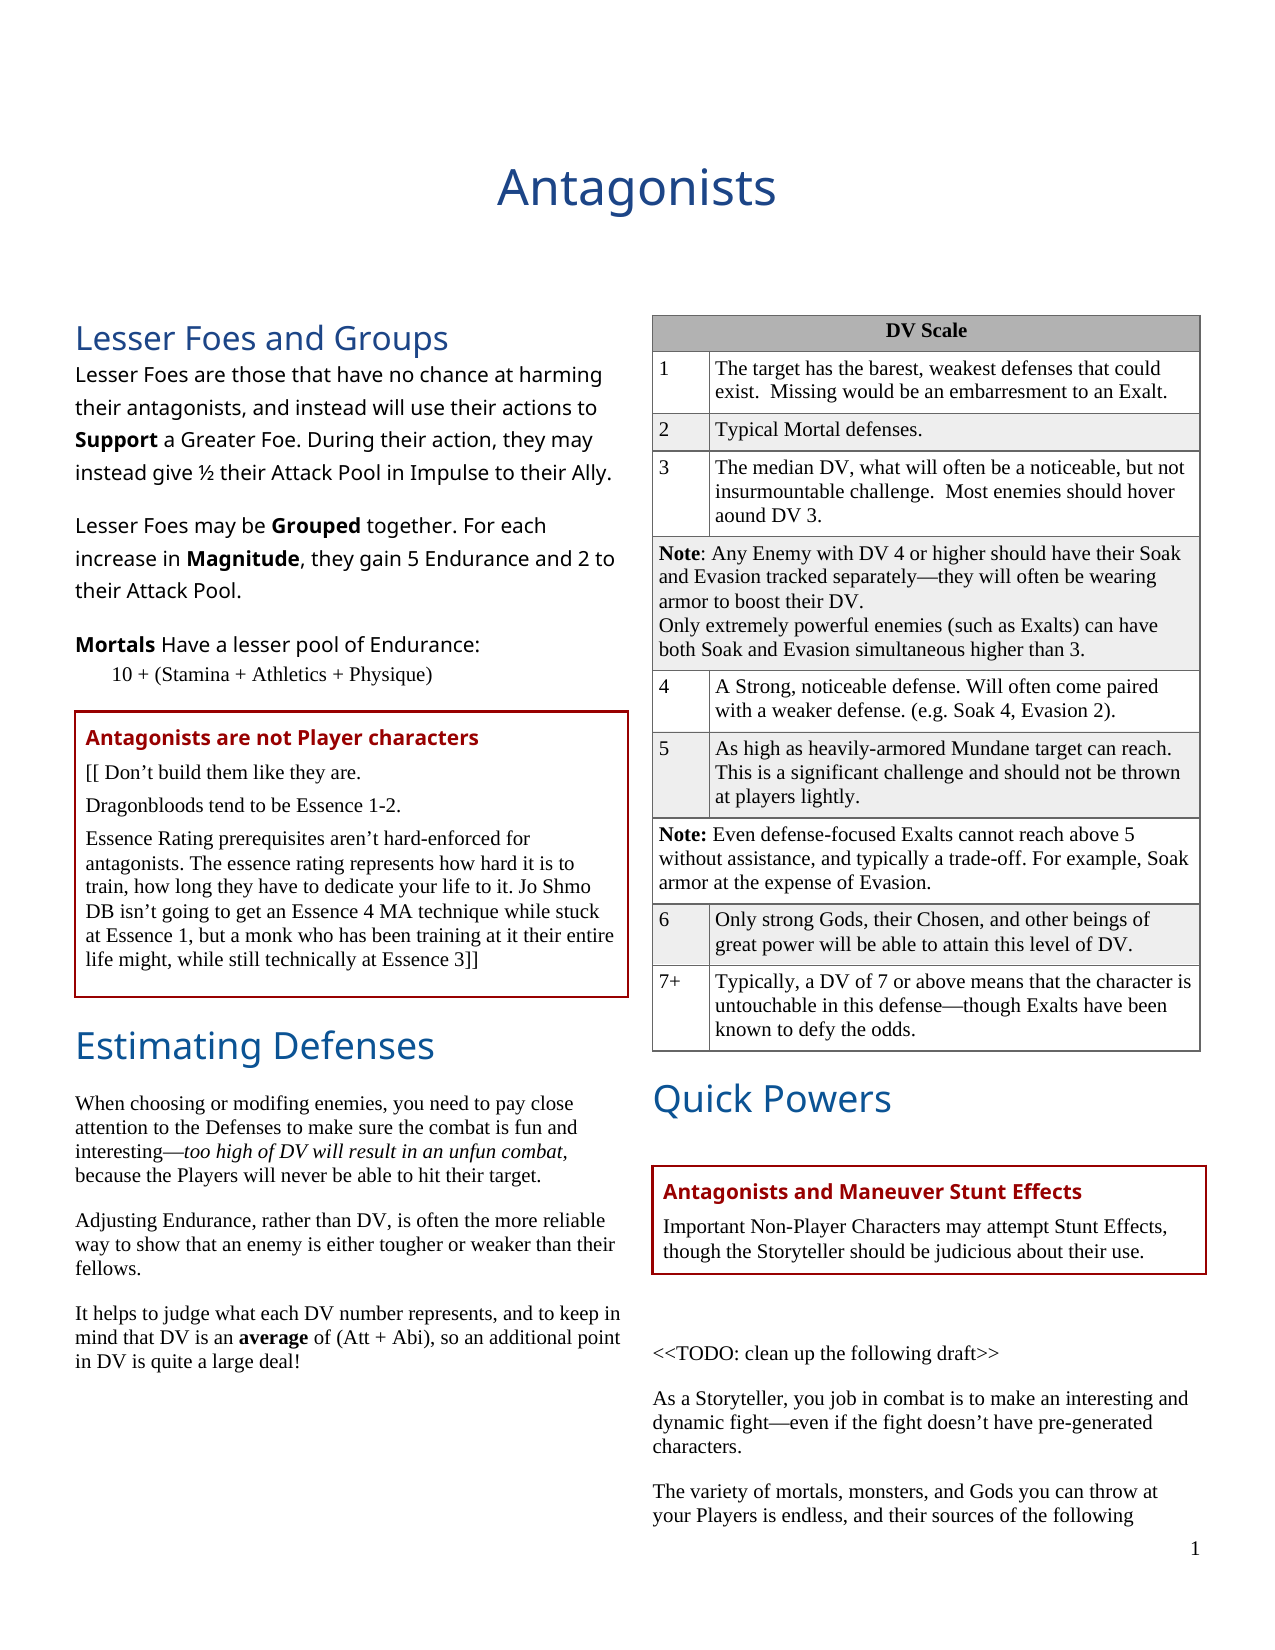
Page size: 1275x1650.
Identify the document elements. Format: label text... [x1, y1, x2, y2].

table_cell Only strong Gods, their Chosen, and other beings of great power will be able to attain this level of DV. [710, 905, 1199, 964]
table_cell 3 [653, 452, 709, 536]
subtitle Antagonists [75, 152, 1200, 220]
table_cell As high as heavily-armored Mundane target can reach. This is a significant challenge and should not be thrown at players lightly. [710, 733, 1199, 817]
text Lesser Foes may be Grouped together. For each increase in Magnitude, they gain 5 Endurance and 2 to their Attack Pool. [75, 511, 622, 605]
table_cell 1 [653, 352, 709, 412]
table_cell Typical Mortal defenses. [710, 414, 1199, 450]
table_header Antagonists and Maneuver Stunt Effects Important Non-Player Characters may attempt Stunt Effects, though the Storyteller should be judicious about their use. [654, 1167, 1205, 1273]
table_cell 7+ [653, 966, 709, 1050]
subtitle Quick Powers [652, 1073, 1200, 1124]
text The variety of mortals, monsters, and Gods you can throw at your Players is endless, and their sources of the following [652, 1479, 1200, 1527]
text Adjusting Endurance, rather than DV, is often the more reliable way to show that an enemy is either tougher or weaker than their fellows. [75, 1208, 622, 1280]
subtitle Lesser Foes and Groups [75, 315, 622, 360]
text It helps to judge what each DV number represents, and to keep in mind that DV is an average of (Att + Abi), so an additional point in DV is quite a large deal! [75, 1301, 622, 1373]
text When choosing or modifing enemies, you need to pay close attention to the Defenses to make sure the combat is fun and interesting—too high of DV will result in an unfun combat, because the Players will never be able to hit their target. [75, 1091, 622, 1187]
text As a Storyteller, you job in combat is to make an interesting and dynamic fight—even if the fight doesn’t have pre-generated characters. [652, 1386, 1200, 1458]
table_cell 5 [653, 733, 709, 817]
table_cell Note: Any Enemy with DV 4 or higher should have their Soak and Evasion tracked separately—they will often be wearing armor to boost their DV. Only extremely powerful enemies (such as Exalts) can have both Soak and Evasion simultaneous higher than 3. [653, 537, 1199, 670]
table_cell 2 [653, 414, 709, 450]
table_cell Note: Even defense-focused Exalts cannot reach above 5 without assistance, and typically a trade-off. For example, Soak armor at the expense of Evasion. [653, 819, 1199, 903]
text <<TODO: clean up the following draft>> [652, 1341, 1200, 1365]
table_cell Typically, a DV of 7 or above means that the character is untouchable in this defense—though Exalts have been known to defy the odds. [710, 966, 1199, 1050]
text Lesser Foes are those that have no chance at harming their antagonists, and instead will use their actions to Support a Greater Foe. During their action, they may instead give ½ their Attack Pool in Impulse to their Ally. [75, 360, 622, 486]
text Mortals Have a lesser pool of Endurance: 10 + (Stamina + Athletics + Physique) [75, 630, 622, 686]
table_cell 6 [653, 905, 709, 964]
table_header DV Scale [653, 316, 1199, 351]
subtitle Estimating Defenses [75, 1019, 622, 1070]
table_header Antagonists are not Player characters [[ Don’t build them like they are. Dragonbloods tend to be Essence 1-2. Essence Rating prerequisites aren’t hard-enforced for antagonists. The essence rating represents how hard it is to train, how long they have to dedicate your life to it. Jo Shmo DB isn’t going to get an Essence 4 MA technique while stuck at Essence 1, but a monk who has been training at it their entire life might, while still technically at Essence 3]] [76, 713, 627, 996]
table_cell 4 [653, 671, 709, 731]
table_cell The target has the barest, weakest defenses that could exist. Missing would be an embarresment to an Exalt. [710, 352, 1199, 412]
table_cell A Strong, noticeable defense. Will often come paired with a weaker defense. (e.g. Soak 4, Evasion 2). [710, 671, 1199, 731]
table_cell The median DV, what will often be a noticeable, but not insurmountable challenge. Most enemies should hover aound DV 3. [710, 452, 1199, 536]
